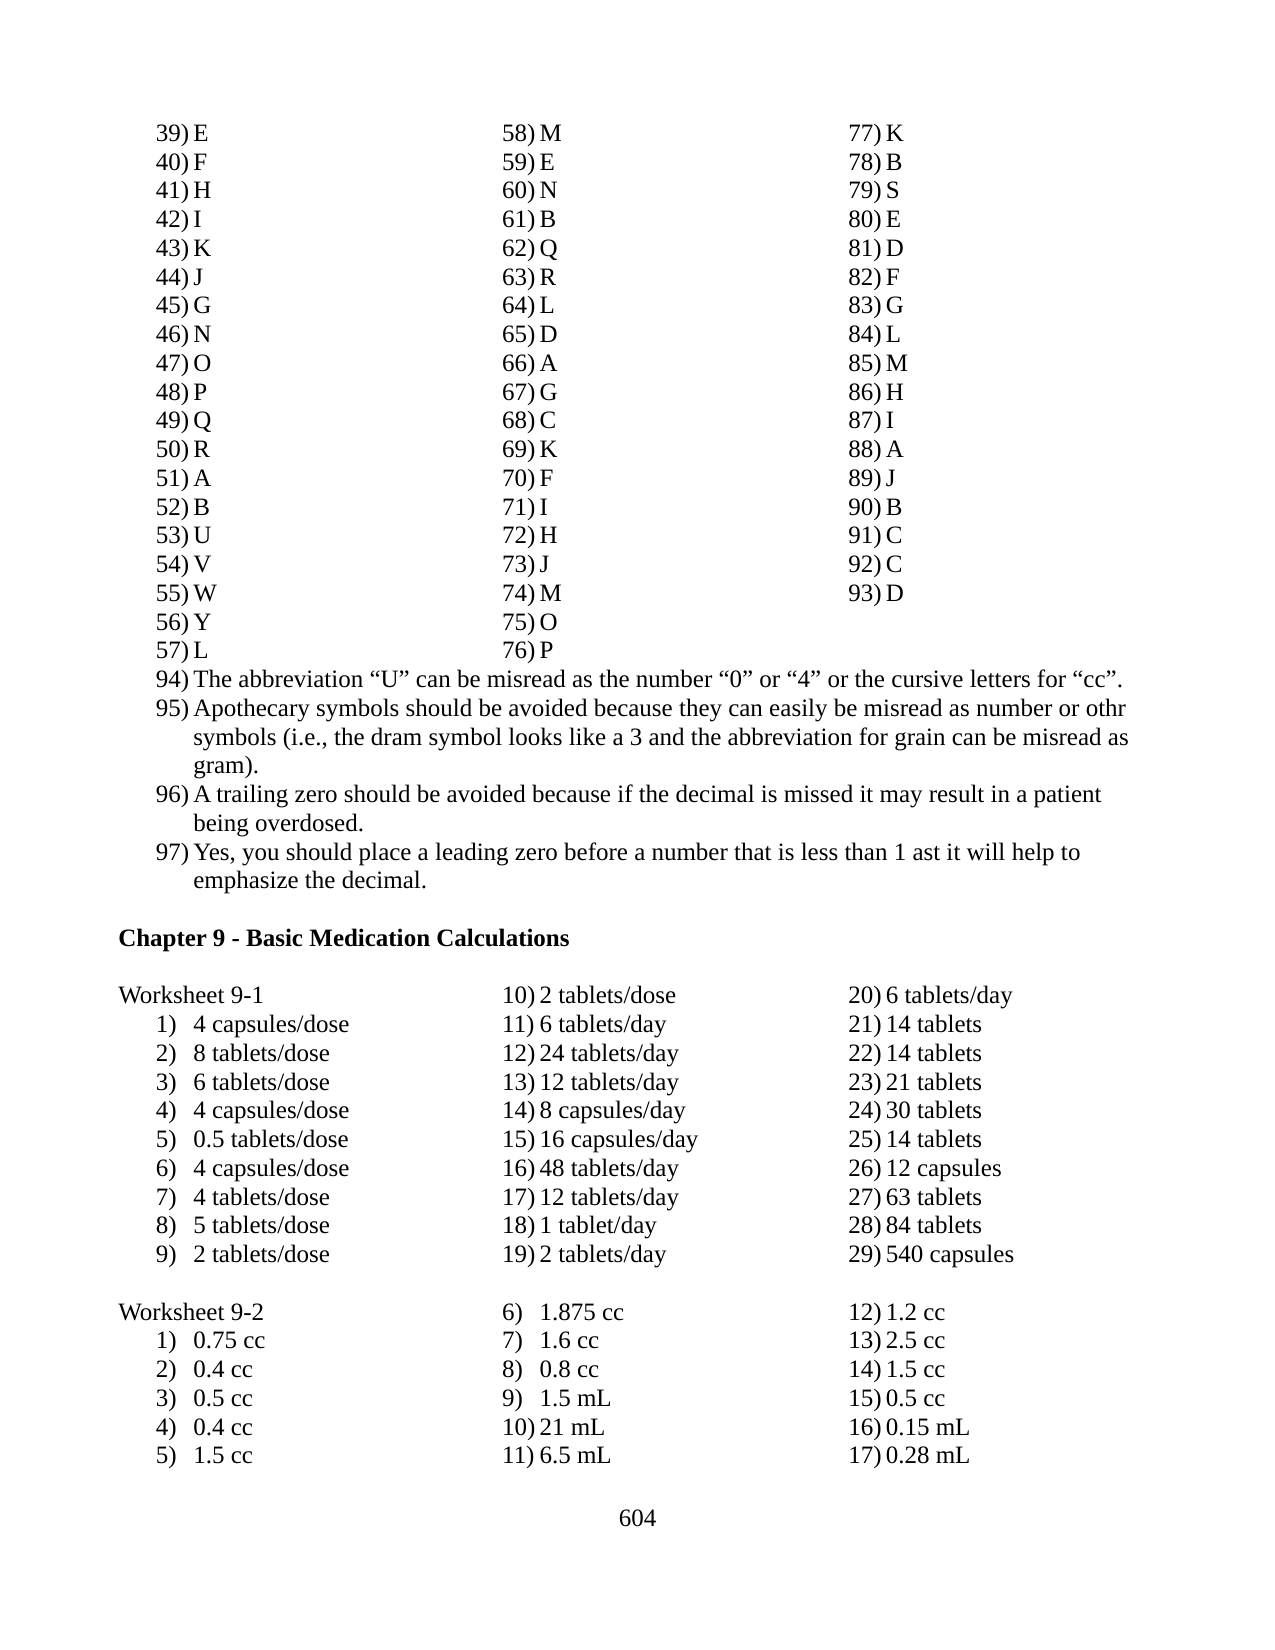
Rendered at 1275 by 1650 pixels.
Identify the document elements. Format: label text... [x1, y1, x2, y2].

list M [502, 118, 811, 147]
list U [156, 521, 464, 549]
list O [502, 607, 811, 636]
list J [156, 262, 464, 291]
list G [848, 291, 1157, 319]
list D [502, 319, 811, 348]
list 48 tablets/day [502, 1153, 811, 1182]
list N [502, 176, 811, 204]
list I [502, 492, 811, 521]
list B [502, 204, 811, 233]
list 14 tablets [848, 1009, 1157, 1038]
list 2 tablets/dose [156, 1239, 464, 1268]
list G [502, 377, 811, 406]
list F [502, 463, 811, 492]
list 0.5 tablets/dose [156, 1124, 464, 1153]
list 2 tablets/dose [502, 981, 811, 1009]
list 4 capsules/dose [156, 1009, 464, 1038]
list 0.15 mL [848, 1412, 1157, 1441]
list L [848, 319, 1157, 348]
list A [502, 348, 811, 377]
list 6 tablets/dose [156, 1067, 464, 1096]
list L [502, 291, 811, 319]
list 2 tablets/day [502, 1239, 811, 1268]
list 1.5 cc [848, 1354, 1157, 1383]
list C [502, 406, 811, 434]
list 12 capsules [848, 1153, 1157, 1182]
list 0.75 cc [156, 1326, 464, 1354]
list E [848, 204, 1157, 233]
list D [848, 578, 1157, 607]
list 6.5 mL [502, 1441, 811, 1469]
list J [502, 549, 811, 578]
list M [502, 578, 811, 607]
list D [848, 233, 1157, 262]
list W [156, 578, 464, 607]
list B [156, 492, 464, 521]
list Q [502, 233, 811, 262]
list 0.5 cc [848, 1383, 1157, 1412]
list 24 tablets/day [502, 1038, 811, 1067]
list C [848, 521, 1157, 549]
list K [502, 434, 811, 463]
list 8 tablets/dose [156, 1038, 464, 1067]
list 0.5 cc [156, 1383, 464, 1412]
list 0.4 cc [156, 1412, 464, 1441]
text Worksheet 9-1 [118, 981, 464, 1009]
list 1 tablet/day [502, 1211, 811, 1239]
list 12 tablets/day [502, 1067, 811, 1096]
list S [848, 176, 1157, 204]
list M [848, 348, 1157, 377]
list B [848, 147, 1157, 176]
list N [156, 319, 464, 348]
list R [156, 434, 464, 463]
list 1.875 cc [502, 1297, 811, 1326]
list P [502, 636, 811, 664]
list Q [156, 406, 464, 434]
list H [502, 521, 811, 549]
list P [156, 377, 464, 406]
list E [156, 118, 464, 147]
list F [848, 262, 1157, 291]
list 14 tablets [848, 1038, 1157, 1067]
list 6 tablets/day [848, 981, 1157, 1009]
text Worksheet 9-2 [118, 1297, 464, 1326]
list 0.8 cc [502, 1354, 811, 1383]
list K [848, 118, 1157, 147]
list F [156, 147, 464, 176]
list 8 capsules/day [502, 1096, 811, 1124]
list B [848, 492, 1157, 521]
list K [156, 233, 464, 262]
list A [848, 434, 1157, 463]
list 1.5 cc [156, 1441, 464, 1469]
list 63 tablets [848, 1182, 1157, 1211]
list 1.5 mL [502, 1383, 811, 1412]
list 14 tablets [848, 1124, 1157, 1153]
list 0.28 mL [848, 1441, 1157, 1469]
list C [848, 549, 1157, 578]
list 540 capsules [848, 1239, 1157, 1268]
list Apothecary symbols should be avoided because they can easily be misread as number or othr symbols (i.e., the dram symbol looks like a 3 and the abbreviation for grain can be misread as gram). [156, 693, 1157, 779]
list 84 tablets [848, 1211, 1157, 1239]
list The abbreviation “U” can be misread as the number “0” or “4” or the cursive letters for “cc”. [156, 664, 1157, 693]
list L [156, 636, 464, 664]
list 21 mL [502, 1412, 811, 1441]
list 16 capsules/day [502, 1124, 811, 1153]
list I [848, 406, 1157, 434]
list G [156, 291, 464, 319]
list A trailing zero should be avoided because if the decimal is missed it may result in a patient being overdosed. [156, 779, 1157, 837]
list H [848, 377, 1157, 406]
list R [502, 262, 811, 291]
list 0.4 cc [156, 1354, 464, 1383]
list 21 tablets [848, 1067, 1157, 1096]
list Y [156, 607, 464, 636]
list 4 capsules/dose [156, 1153, 464, 1182]
list I [156, 204, 464, 233]
list 2.5 cc [848, 1326, 1157, 1354]
list 12 tablets/day [502, 1182, 811, 1211]
list 1.6 cc [502, 1326, 811, 1354]
list Yes, you should place a leading zero before a number that is less than 1 ast it will help to emphasize the decimal. [156, 837, 1157, 894]
list J [848, 463, 1157, 492]
list H [156, 176, 464, 204]
list 1.2 cc [848, 1297, 1157, 1326]
list E [502, 147, 811, 176]
list V [156, 549, 464, 578]
list 4 tablets/dose [156, 1182, 464, 1211]
list 5 tablets/dose [156, 1211, 464, 1239]
list 6 tablets/day [502, 1009, 811, 1038]
list 30 tablets [848, 1096, 1157, 1124]
list O [156, 348, 464, 377]
list A [156, 463, 464, 492]
list 4 capsules/dose [156, 1096, 464, 1124]
text Chapter 9 - Basic Medication Calculations [118, 923, 1157, 952]
